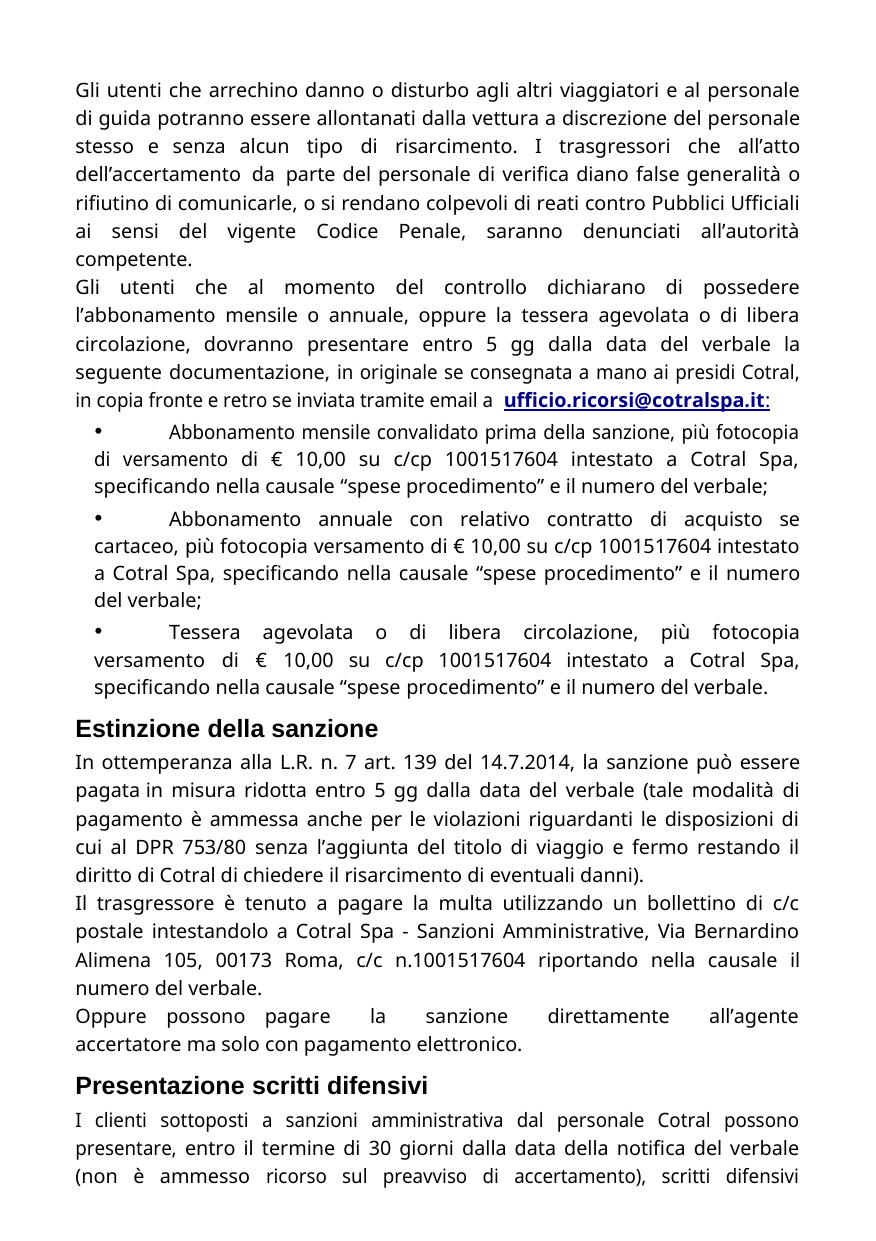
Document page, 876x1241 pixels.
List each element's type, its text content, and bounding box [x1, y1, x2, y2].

list Tessera agevolata o di libera circolazione, più fotocopia versamento di € 10,00 su c/cp 1001517604 intestato a Cotral Spa, specificando nella causale “spese procedimento” e il numero del verbale. [94, 616, 800, 700]
text I clienti sottoposti a sanzioni amministrativa dal personale Cotral possono presentare, entro il termine di 30 giorni dalla data della notifica del verbale (non è ammesso ricorso sul preavviso di accertamento), scritti difensivi [75, 1106, 800, 1189]
subtitle Presentazione scritti difensivi [75, 1071, 864, 1100]
list Abbonamento annuale con relativo contratto di acquisto se cartaceo, più fotocopia versamento di € 10,00 su c/cp 1001517604 intestato a Cotral Spa, specificando nella causale “spese procedimento” e il numero del verbale; [94, 503, 800, 613]
text Oppure possono pagare la sanzione direttamente all’agente accertatore ma solo con pagamento elettronico. [75, 1002, 800, 1058]
list Abbonamento mensile convalidato prima della sanzione, più fotocopia di versamento di € 10,00 su c/cp 1001517604 intestato a Cotral Spa, specificando nella causale “spese procedimento” e il numero del verbale; [94, 416, 800, 499]
text In ottemperanza alla L.R. n. 7 art. 139 del 14.7.2014, la sanzione può essere pagata in misura ridotta entro 5 gg dalla data del verbale (tale modalità di pagamento è ammessa anche per le violazioni riguardanti le disposizioni di cui al DPR 753/80 senza l’aggiunta del titolo di viaggio e fermo restando il diritto di Cotral di chiedere il risarcimento di eventuali danni). [75, 748, 800, 888]
text Gli utenti che arrechino danno o disturbo agli altri viaggiatori e al personale di guida potranno essere allontanati dalla vettura a discrezione del personale stesso e senza alcun tipo di risarcimento. I trasgressori che all’atto dell’accertamento da parte del personale di verifica diano false generalità o rifiutino di comunicarle, o si rendano colpevoli di reati contro Pubblici Ufficiali ai sensi del vigente Codice Penale, saranno denunciati all’autorità competente. [75, 76, 800, 272]
subtitle Estinzione della sanzione [75, 714, 864, 743]
text Il trasgressore è tenuto a pagare la multa utilizzando un bollettino di c/c postale intestandolo a Cotral Spa - Sanzioni Amministrative, Via Bernardino Alimena 105, 00173 Roma, c/c n.1001517604 riportando nella causale il numero del verbale. [75, 889, 800, 1001]
text Gli utenti che al momento del controllo dichiarano di possedere l’abbonamento mensile o annuale, oppure la tessera agevolata o di libera circolazione, dovranno presentare entro 5 gg dalla data del verbale la seguente documentazione, in originale se consegnata a mano ai presidi Cotral, in copia fronte e retro se inviata tramite email a ufficio.ricorsi@cotralspa.it: [75, 273, 800, 413]
